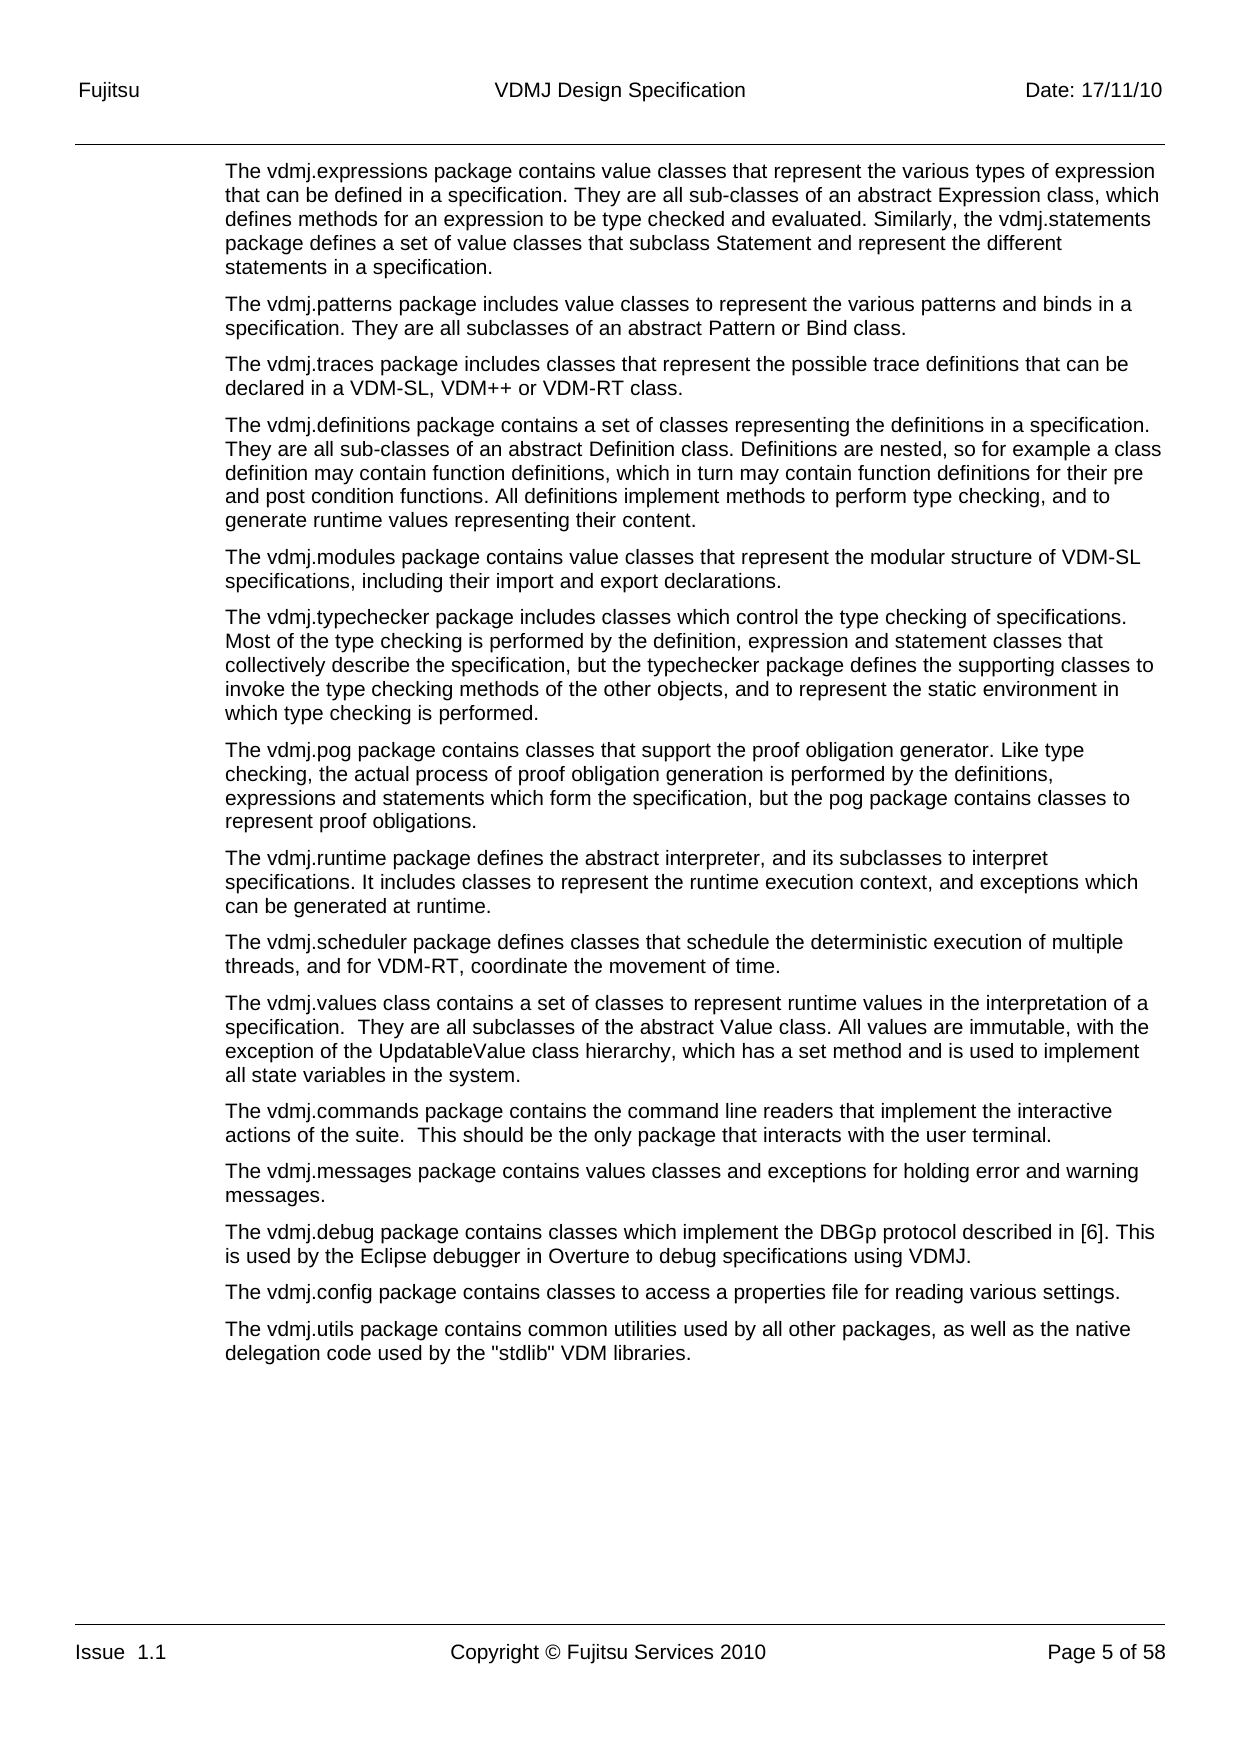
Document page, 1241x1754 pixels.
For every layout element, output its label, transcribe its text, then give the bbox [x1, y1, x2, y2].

text The vdmj.commands package contains the command line readers that implement the interactive actions of the suite. This should be the only package that interacts with the user terminal. [225, 1099, 1165, 1147]
text The vdmj.typechecker package includes classes which control the type checking of specifications. Most of the type checking is performed by the definition, expression and statement classes that collectively describe the specification, but the typechecker package defines the supporting classes to invoke the type checking methods of the other objects, and to represent the static environment in which type checking is performed. [225, 606, 1165, 725]
text The vdmj.messages package contains values classes and exceptions for holding error and warning messages. [225, 1160, 1165, 1208]
text The vdmj.values class contains a set of classes to represent runtime values in the interpretation of a specification. They are all subclasses of the abstract Value class. All values are immutable, with the exception of the UpdatableValue class hierarchy, which has a set method and is used to implement all state variables in the system. [225, 991, 1165, 1087]
text The vdmj.pog package contains classes that support the proof obligation generator. Like type checking, the actual process of proof obligation generation is performed by the definitions, expressions and statements which form the specification, but the pog package contains classes to represent proof obligations. [225, 738, 1165, 834]
text The vdmj.expressions package contains value classes that represent the various types of expression that can be defined in a specification. They are all sub-classes of an abstract Expression class, which defines methods for an expression to be type checked and evaluated. Similarly, the vdmj.statements package defines a set of value classes that subclass Statement and represent the different statements in a specification. [225, 160, 1165, 279]
text The vdmj.modules package contains value classes that represent the modular structure of VDM-SL specifications, including their import and export declarations. [225, 545, 1165, 593]
text The vdmj.runtime package defines the abstract interpreter, and its subclasses to interpret specifications. It includes classes to represent the runtime execution context, and exceptions which can be generated at runtime. [225, 846, 1165, 918]
text The vdmj.definitions package contains a set of classes representing the definitions in a specification. They are all sub-classes of an abstract Definition class. Definitions are nested, so for example a class definition may contain function definitions, which in turn may contain function definitions for their pre and post condition functions. All definitions implement methods to perform type checking, and to generate runtime values representing their content. [225, 413, 1165, 533]
text The vdmj.config package contains classes to access a properties file for reading various settings. [225, 1281, 1165, 1304]
text The vdmj.scheduler package defines classes that schedule the deterministic execution of multiple threads, and for VDM-RT, coordinate the movement of time. [225, 931, 1165, 978]
text The vdmj.utils package contains common utilities used by all other packages, as well as the native delegation code used by the "stdlib" VDM libraries. [225, 1317, 1165, 1365]
text The vdmj.patterns package includes value classes to represent the various patterns and binds in a specification. They are all subclasses of an abstract Pattern or Bind class. [225, 292, 1165, 340]
text The vdmj.debug package contains classes which implement the DBGp protocol described in [6]. This is used by the Eclipse debugger in Overture to debug specifications using VDMJ. [225, 1220, 1165, 1268]
text The vdmj.traces package includes classes that represent the possible trace definitions that can be declared in a VDM-SL, VDM++ or VDM-RT class. [225, 352, 1165, 400]
